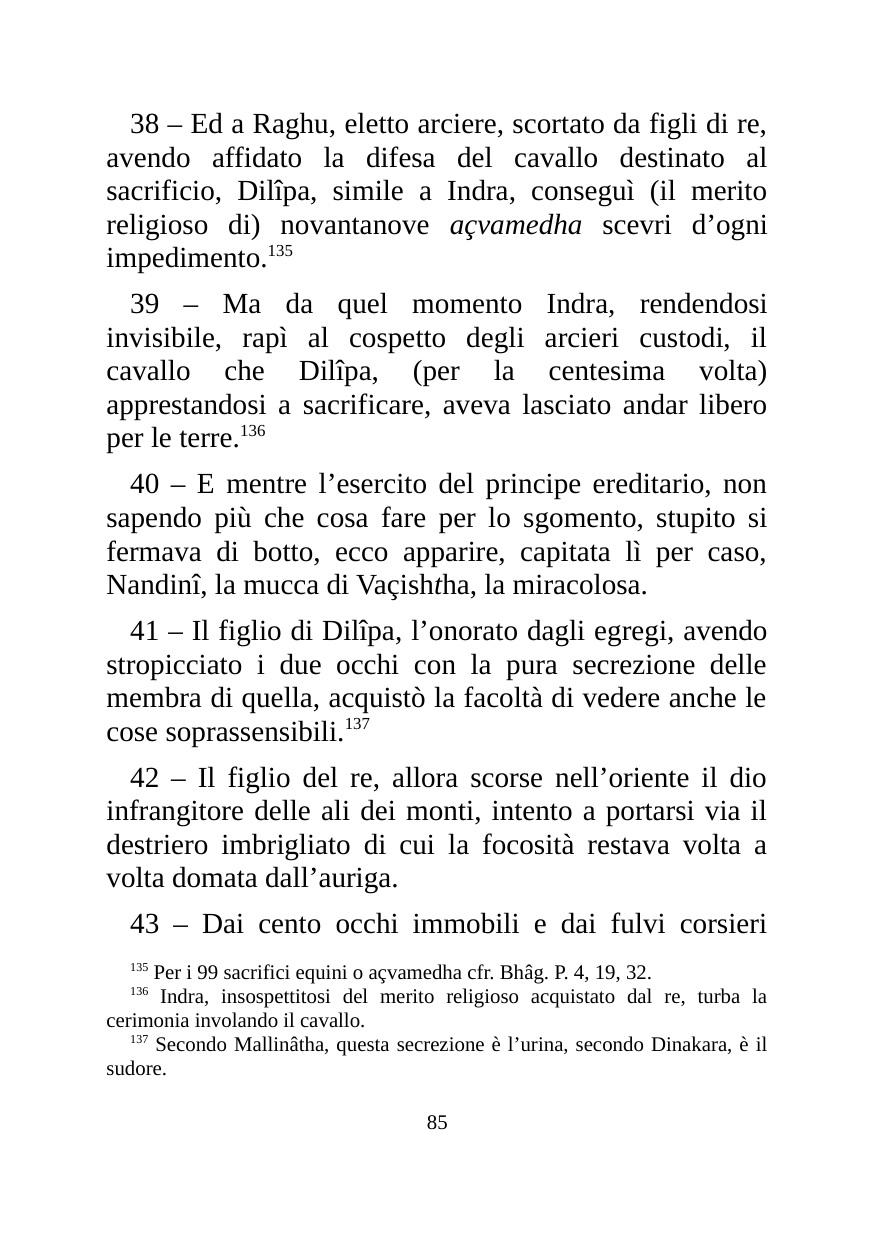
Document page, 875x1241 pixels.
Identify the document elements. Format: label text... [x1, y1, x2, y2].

text 41 – Il figlio di Dilîpa, l’onorato dagli egregi, avendo stropicciato i due occhi con la pura secrezione delle membra di quella, acquistò la facoltà di vedere anche le cose soprassensibili. [106, 613, 768, 747]
text 39 – Ma da quel momento Indra, rendendosi invisibile, rapì al cospetto degli arcieri custodi, il cavallo che Dilîpa, (per la centesima volta) apprestandosi a sacrificare, aveva lasciato andar libero per le terre. [106, 286, 768, 454]
text 38 – Ed a Raghu, eletto arciere, scortato da figli di re, avendo affidato la difesa del cavallo destinato al sacrificio, Dilîpa, simile a Indra, conseguì (il merito religioso di) novantanove açvamedha scevri d’ogni impedimento. [106, 106, 768, 274]
text 42 – Il figlio del re, allora scorse nell’oriente il dio infrangitore delle ali dei monti, intento a portarsi via il destriero imbrigliato di cui la focosità restava volta a volta domata dall’auriga. [106, 760, 768, 894]
text Secondo Mallinâtha, questa secrezione è l’urina, secondo Dinakara, è il sudore. [106, 1032, 768, 1080]
text Per i 99 sacrifici equini o açvamedha cfr. Bhâg. P. 4, 19, 32. [106, 960, 768, 984]
text 43 – Dai cento occhi immobili e dai fulvi corsieri [106, 907, 768, 940]
text Indra, insospettitosi del merito religioso acquistato dal re, turba la cerimonia involando il cavallo. [106, 984, 768, 1032]
text 40 – E mentre l’esercito del principe ereditario, non sapendo più che cosa fare per lo sgomento, stupito si fermava di botto, ecco apparire, capitata lì per caso, Nandinî, la mucca di Vaçishtha, la miracolosa. [106, 467, 768, 601]
